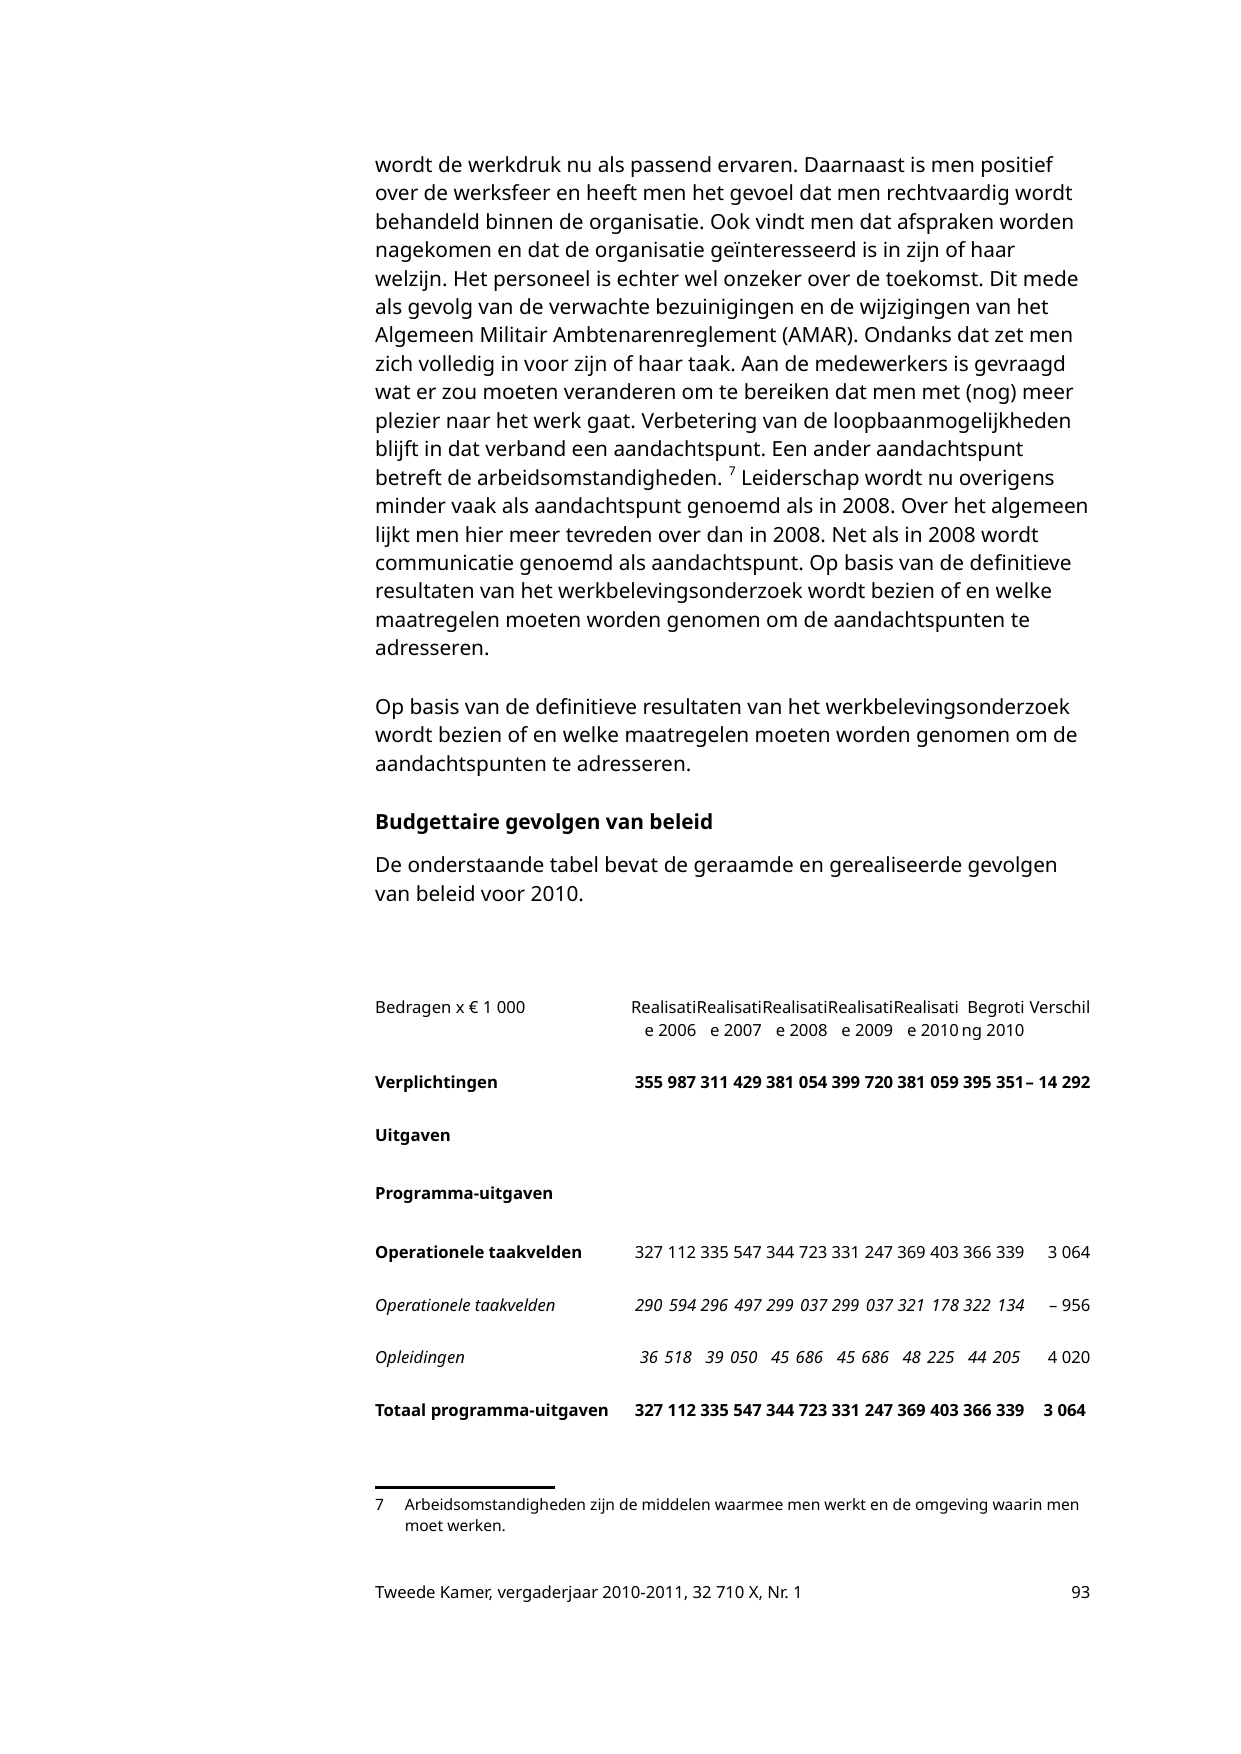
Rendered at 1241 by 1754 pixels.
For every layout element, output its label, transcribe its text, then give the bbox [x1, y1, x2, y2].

table_cell Operationele taakvelden [375, 1293, 630, 1346]
table_cell 290 594 [630, 1293, 696, 1346]
table_cell 299 037 [827, 1293, 893, 1346]
table_cell 331 247 [827, 1240, 893, 1293]
table_cell 335 547 [696, 1399, 762, 1451]
table_cell Programma-uitgaven [375, 1182, 630, 1240]
table_cell [696, 1124, 762, 1182]
table_cell [762, 1124, 827, 1182]
table_cell 36 518 [630, 1346, 696, 1398]
table_cell [959, 1124, 1024, 1182]
text Arbeidsomstandigheden zijn de middelen waarmee men werkt en de omgeving waarin men moet werken. [375, 1479, 1090, 1536]
table_cell 331 247 [827, 1399, 893, 1451]
table_cell 48 225 [893, 1346, 959, 1398]
table_cell 327 112 [630, 1399, 696, 1451]
table_cell Opleidingen [375, 1346, 630, 1398]
table_header Begroting 2010 [959, 995, 1024, 1071]
table_cell 44 205 [959, 1346, 1024, 1398]
table_cell [893, 1124, 959, 1182]
table_cell 381 059 [893, 1071, 959, 1123]
table_cell 45 686 [762, 1346, 827, 1398]
table_cell 381 054 [762, 1071, 827, 1123]
table_cell [630, 1124, 696, 1182]
table_cell Verplichtingen [375, 1071, 630, 1123]
table_cell – 956 [1024, 1293, 1090, 1346]
table_cell 335 547 [696, 1240, 762, 1293]
table_header Bedragen x € 1 000 [375, 995, 630, 1071]
table_cell 369 403 [893, 1240, 959, 1293]
text Budgettaire gevolgen van beleid [375, 807, 1090, 836]
table_cell [1024, 1182, 1090, 1240]
table_cell 344 723 [762, 1399, 827, 1451]
table_header Realisatie 2006 [630, 995, 696, 1071]
table_cell 344 723 [762, 1240, 827, 1293]
table_cell [762, 1182, 827, 1240]
table_cell 366 339 [959, 1399, 1024, 1451]
table_cell [893, 1182, 959, 1240]
table_cell 369 403 [893, 1399, 959, 1451]
table_cell [630, 1182, 696, 1240]
table_header Realisatie 2010 [893, 995, 959, 1071]
table_cell 3 064 [1024, 1399, 1090, 1451]
table_cell [959, 1182, 1024, 1240]
text Op basis van de definitieve resultaten van het werkbelevingsonderzoek wordt bezien of en welke maatregelen moeten worden genomen om de aandachtspunten te adresseren. [375, 692, 1090, 777]
table_cell Totaal programma-uitgaven [375, 1399, 630, 1451]
table_cell 39 050 [696, 1346, 762, 1398]
text wordt de werkdruk nu als passend ervaren. Daarnaast is men positief over de werksfeer en heeft men het gevoel dat men rechtvaardig wordt behandeld binnen de organisatie. Ook vindt men dat afspraken worden nagekomen en dat de organisatie geïnteresseerd is in zijn of haar welzijn. Het personeel is echter wel onzeker over de toekomst. Dit mede als gevolg van de verwachte bezuinigingen en de wijzigingen van het Algemeen Militair Ambtenarenreglement (AMAR). Ondanks dat zet men zich volledig in voor zijn of haar taak. Aan de medewerkers is gevraagd wat er zou moeten veranderen om te bereiken dat men met (nog) meer plezier naar het werk gaat. Verbetering van de loopbaanmogelijkheden blijft in dat verband een aandachtspunt. Een ander aandachtspunt betreft de arbeidsomstandigheden. Leiderschap wordt nu overigens minder vaak als aandachtspunt genoemd als in 2008. Over het algemeen lijkt men hier meer tevreden over dan in 2008. Net als in 2008 wordt communicatie genoemd als aandachtspunt. Op basis van de definitieve resultaten van het werkbelevingsonderzoek wordt bezien of en welke maatregelen moeten worden genomen om de aandachtspunten te adresseren. [375, 150, 1090, 662]
table_cell 322 134 [959, 1293, 1024, 1346]
table_header Realisatie 2009 [827, 995, 893, 1071]
table_cell 366 339 [959, 1240, 1024, 1293]
table_cell 4 020 [1024, 1346, 1090, 1398]
table_cell 296 497 [696, 1293, 762, 1346]
table_cell 395 351 [959, 1071, 1024, 1123]
table_cell [827, 1124, 893, 1182]
table_cell 355 987 [630, 1071, 696, 1123]
table_cell [827, 1182, 893, 1240]
table_cell 3 064 [1024, 1240, 1090, 1293]
table_header Verschil [1024, 995, 1090, 1071]
table_header Realisatie 2007 [696, 995, 762, 1071]
table_cell Uitgaven [375, 1124, 630, 1182]
table_header Realisatie 2008 [762, 995, 827, 1071]
table_cell [696, 1182, 762, 1240]
table_cell 321 178 [893, 1293, 959, 1346]
table_cell 327 112 [630, 1240, 696, 1293]
table_cell [1024, 1124, 1090, 1182]
table_cell 399 720 [827, 1071, 893, 1123]
table_cell 299 037 [762, 1293, 827, 1346]
table_cell 45 686 [827, 1346, 893, 1398]
table_cell 311 429 [696, 1071, 762, 1123]
table_cell – 14 292 [1024, 1071, 1090, 1123]
table_cell Operationele taakvelden [375, 1240, 630, 1293]
text De onderstaande tabel bevat de geraamde en gerealiseerde gevolgen van beleid voor 2010. [375, 851, 1090, 907]
